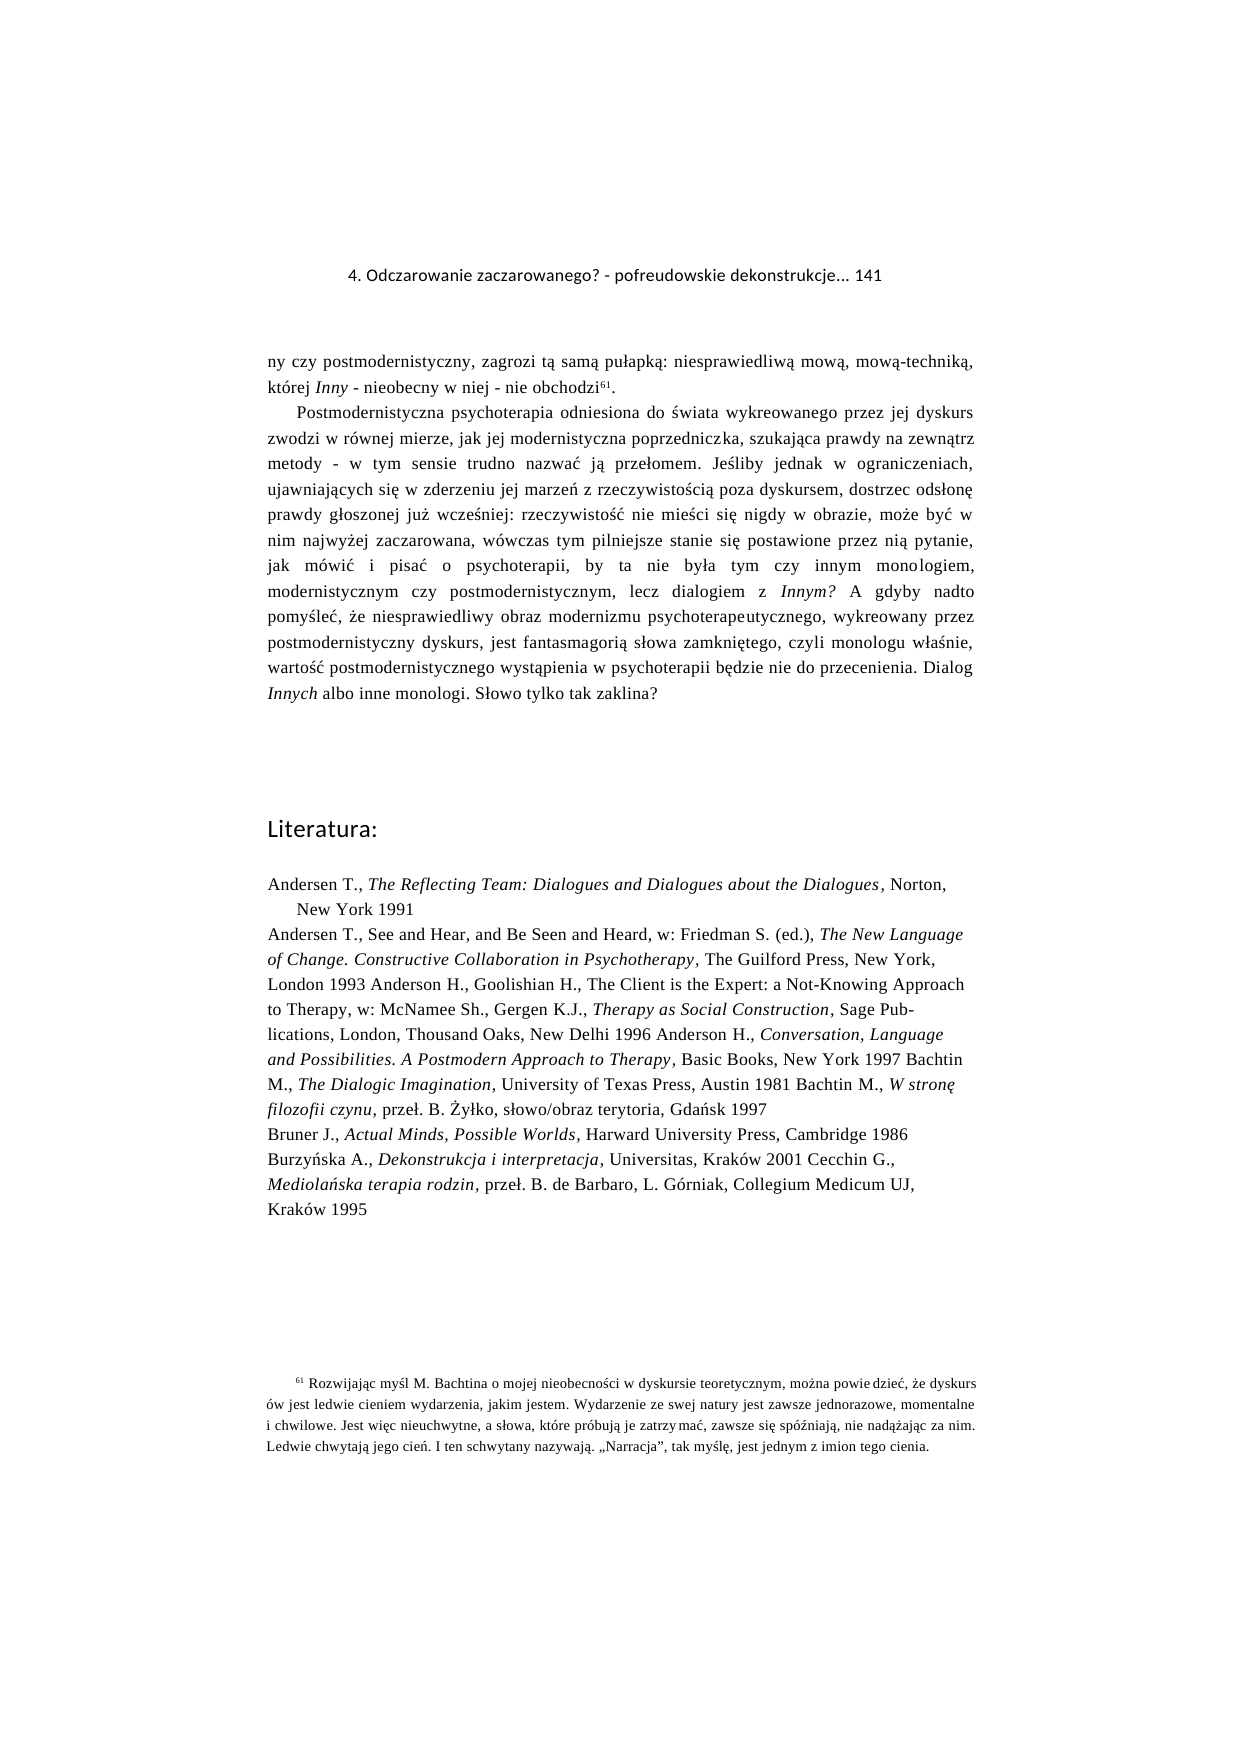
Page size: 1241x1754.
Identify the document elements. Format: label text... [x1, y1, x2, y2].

text 4. Odczarowanie zaczarowanego? - pofreudowskie dekonstrukcje... 141 [348, 267, 978, 285]
text ny czy postmodernistyczny, zagrozi tą samą pułapką: niesprawiedliwą mową, mową-techniką, której Inny - nieobecny w niej - nie obchodzi61. [267, 347, 974, 398]
text 61 Rozwijając myśl M. Bachtina o mojej nieobecności w dyskursie teoretycznym, można powie­dzieć, że dyskurs ów jest ledwie cieniem wydarzenia, jakim jestem. Wydarzenie ze swej natury jest zawsze jednorazowe, momentalne i chwilowe. Jest więc nieuchwytne, a słowa, które próbują je zatrzy­mać, zawsze się spóźniają, nie nadążając za nim. Ledwie chwytają jego cień. I ten schwytany nazywają. „Narracja”, tak myślę, jest jednym z imion tego cienia. [266, 1371, 977, 1455]
text Andersen T., The Reflecting Team: Dialogues and Dialogues about the Dialogues, Nor­ton, New York 1991 [267, 870, 974, 920]
text Bruner J., Actual Minds, Possible Worlds, Harward University Press, Cambridge 1986 Burzyńska A., Dekonstrukcja i interpretacja, Universitas, Kraków 2001 Cecchin G., Mediolańska terapia rodzin, przeł. B. de Barbaro, L. Górniak, Collegium Medicum UJ, Kraków 1995 [267, 1120, 974, 1220]
text Andersen T., See and Hear, and Be Seen and Heard, w: Friedman S. (ed.), The New Language of Change. Constructive Collaboration in Psychotherapy, The Guilford Press, New York, London 1993 Anderson H., Goolishian H., The Client is the Expert: a Not-Knowing Approach to Therapy, w: McNamee Sh., Gergen K.J., Therapy as Social Construction, Sage Pub­lications, London, Thousand Oaks, New Delhi 1996 Anderson H., Conversation, Language and Possibilities. A Postmodern Approach to Therapy, Basic Books, New York 1997 Bachtin M., The Dialogic Imagination, University of Texas Press, Austin 1981 Bachtin M., W stronę filozofii czynu, przeł. B. Żyłko, słowo/obraz terytoria, Gdańsk 1997 [267, 920, 974, 1120]
text Postmodernistyczna psychoterapia odniesiona do świata wykreowanego przez jej dyskurs zwodzi w równej mierze, jak jej modernistyczna poprzednicz­ka, szukająca prawdy na zewnątrz metody - w tym sensie trudno nazwać ją przełomem. Jeśliby jednak w ograniczeniach, ujawniających się w zderzeniu jej marzeń z rzeczywistością poza dyskursem, dostrzec odsłonę prawdy głoszonej już wcześniej: rzeczywistość nie mieści się nigdy w obrazie, może być w nim najwyżej zaczarowana, wówczas tym pilniejsze stanie się postawione przez nią pytanie, jak mówić i pisać o psychoterapii, by ta nie była tym czy innym mono­logiem, modernistycznym czy postmodernistycznym, lecz dialogiem z Innym? A gdyby nadto pomyśleć, że niesprawiedliwy obraz modernizmu psychoterape­utycznego, wykreowany przez postmodernistyczny dyskurs, jest fantasmagorią słowa zamkniętego, czyli monologu właśnie, wartość postmodernistycznego wystąpienia w psychoterapii będzie nie do przecenienia. Dialog Innych albo inne monologi. Słowo tylko tak zaklina? [267, 398, 974, 704]
subtitle Literatura: [267, 818, 977, 843]
